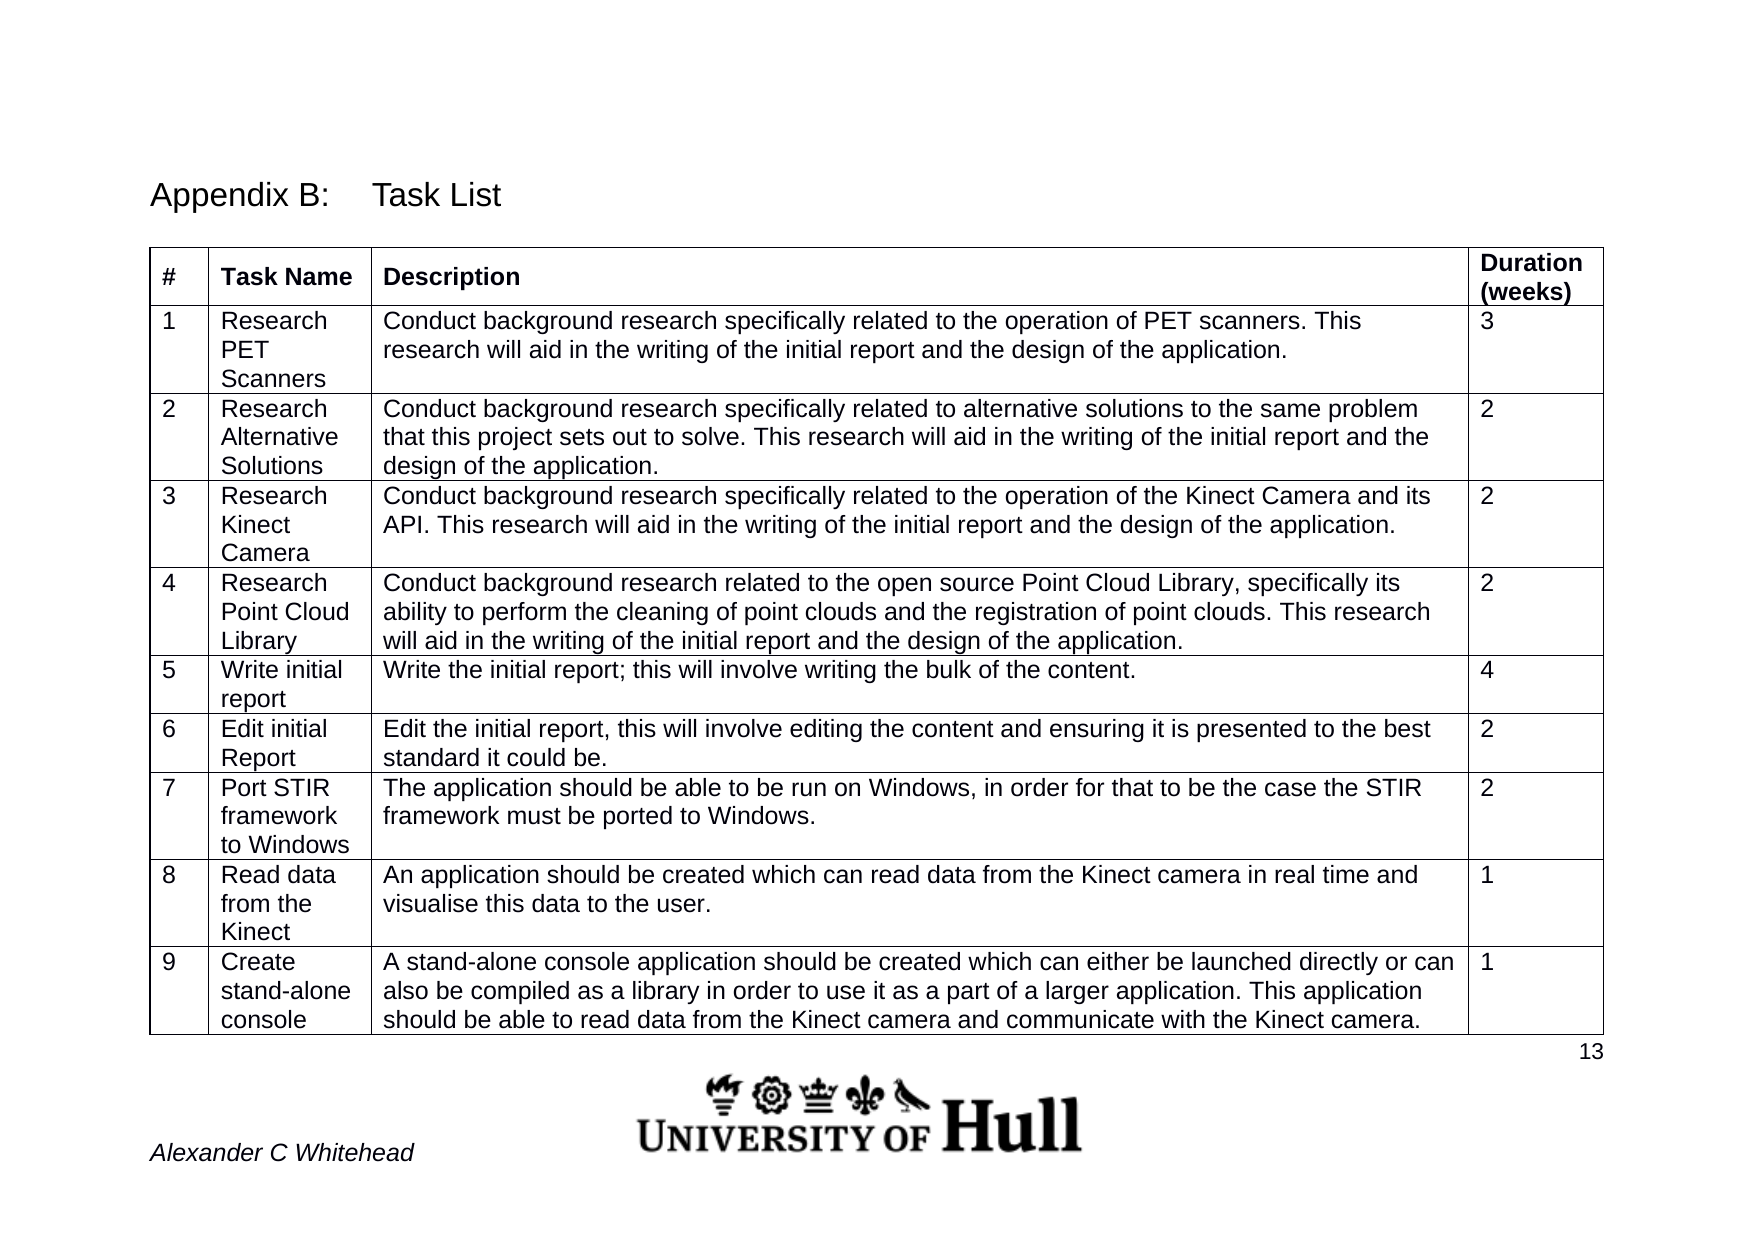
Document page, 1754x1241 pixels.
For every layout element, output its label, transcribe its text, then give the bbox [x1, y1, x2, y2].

table_cell 6 [151, 714, 208, 772]
subtitle Task List [150, 175, 1604, 213]
table_cell Conduct background research specifically related to the operation of the Kinect Camera and its API. This research will aid in the writing of the initial report and the design of the application. [372, 481, 1468, 567]
table_cell 4 [1469, 656, 1603, 713]
table_cell Edit the initial report, this will involve editing the content and ensuring it is presented to the best standard it could be. [372, 714, 1468, 772]
table_cell An application should be created which can read data from the Kinect camera in real time and visualise this data to the user. [372, 860, 1468, 946]
table_cell Port STIR framework to Windows [209, 773, 371, 859]
table_cell Write the initial report; this will involve writing the bulk of the content. [372, 656, 1468, 713]
table_cell 2 [1469, 773, 1603, 859]
table_cell Research Point Cloud Library [209, 568, 371, 654]
table_cell Read data from the Kinect [209, 860, 371, 946]
table_cell 2 [151, 394, 208, 480]
table_cell 2 [1469, 568, 1603, 654]
table_cell A stand-alone console application should be created which can either be launched directly or can also be compiled as a library in order to use it as a part of a larger application. This application should be able to read data from the Kinect camera and communicate with the Kinect camera. [372, 947, 1468, 1033]
table_header Task Name [209, 248, 371, 305]
table_cell 3 [151, 481, 208, 567]
table_header # [151, 248, 208, 305]
table_cell 8 [151, 860, 208, 946]
table_cell Conduct background research specifically related to alternative solutions to the same problem that this project sets out to solve. This research will aid in the writing of the initial report and the design of the application. [372, 394, 1468, 480]
table_cell 2 [1469, 714, 1603, 772]
table_cell Write initial report [209, 656, 371, 713]
table_cell 1 [151, 306, 208, 393]
picture [630, 1064, 1091, 1162]
table_cell 9 [151, 947, 208, 1033]
table_cell 1 [1469, 860, 1603, 946]
table_cell 7 [151, 773, 208, 859]
table_cell Research Alternative Solutions [209, 394, 371, 480]
table_cell Research PET Scanners [209, 306, 371, 393]
table_header Duration (weeks) [1469, 248, 1603, 305]
table_cell Create stand-alone console [209, 947, 371, 1033]
table_cell Edit initial Report [209, 714, 371, 772]
table_cell 2 [1469, 394, 1603, 480]
table_cell 3 [1469, 306, 1603, 393]
table_cell 4 [151, 568, 208, 654]
table_cell 2 [1469, 481, 1603, 567]
table_cell Conduct background research specifically related to the operation of PET scanners. This research will aid in the writing of the initial report and the design of the application. [372, 306, 1468, 393]
table_cell Conduct background research related to the open source Point Cloud Library, specifically its ability to perform the cleaning of point clouds and the registration of point clouds. This research will aid in the writing of the initial report and the design of the application. [372, 568, 1468, 654]
table_cell Research Kinect Camera [209, 481, 371, 567]
table_cell 5 [151, 656, 208, 713]
table_cell The application should be able to be run on Windows, in order for that to be the case the STIR framework must be ported to Windows. [372, 773, 1468, 859]
table_cell 1 [1469, 947, 1603, 1033]
table_header Description [372, 248, 1468, 305]
